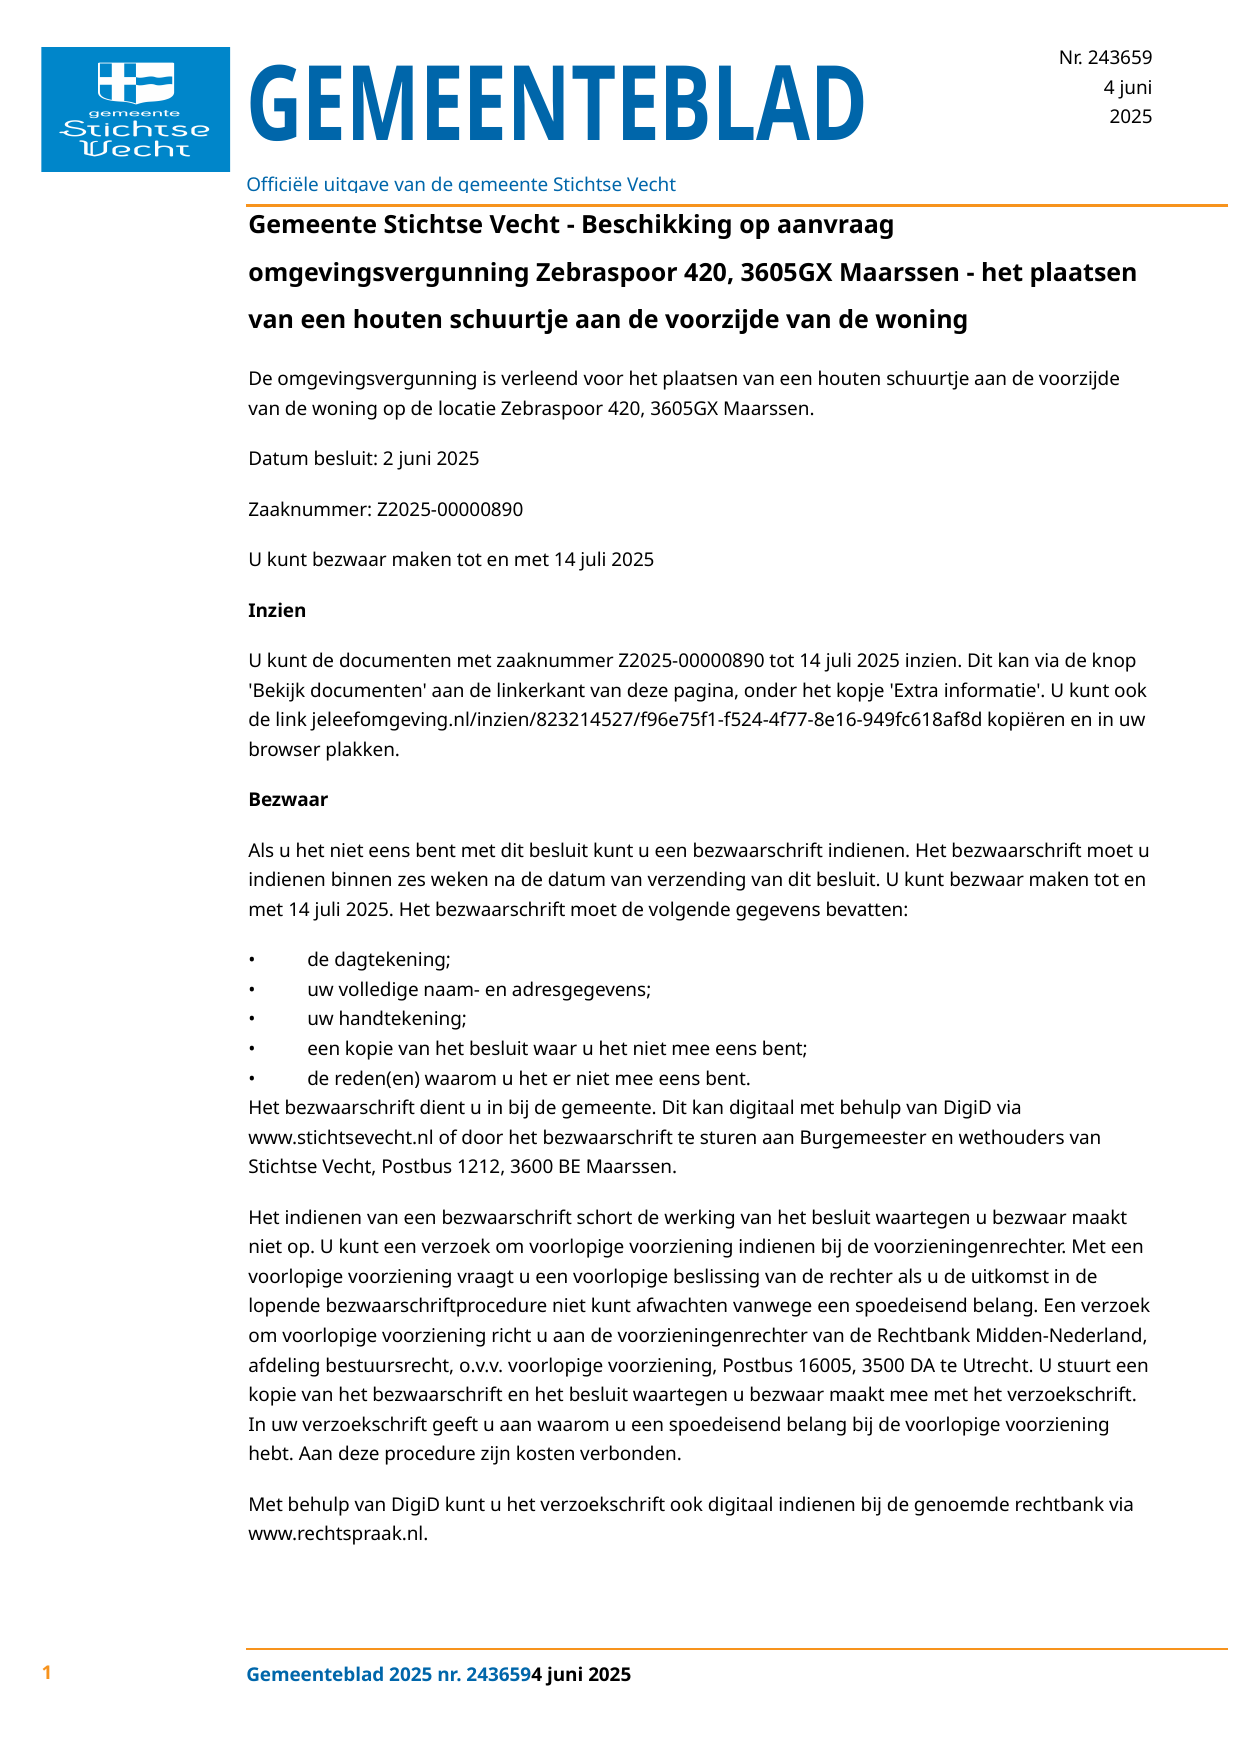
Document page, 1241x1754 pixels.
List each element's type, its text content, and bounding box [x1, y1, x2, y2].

text De omgevingsvergunning is verleend voor het plaatsen van een houten schuurtje aan de voorzijde van de woning op de locatie Zebraspoor 420, 3605GX Maarssen. [248, 366, 1152, 421]
text Zaaknummer: Z2025-00000890 [248, 496, 1152, 522]
picture [137, 63, 174, 103]
list een kopie van het besluit waar u het niet mee eens bent; [248, 1035, 1152, 1061]
picture [99, 63, 135, 101]
text U kunt de documenten met zaaknummer Z2025-00000890 tot 14 juli 2025 inzien. Dit kan via de knop 'Bekijk documenten' aan de linkerkant van deze pagina, onder het kopje 'Extra informatie'. U kunt ook de link jeleefomgeving.nl/inzien/823214527/f96e75f1-f524-4f77-8e16-949fc618af8d kopiëren en in uw browser plakken. [248, 647, 1152, 762]
list uw handtekening; [248, 1006, 1152, 1031]
text Het indienen van een bezwaarschrift schort de werking van het besluit waartegen u bezwaar maakt niet op. U kunt een verzoek om voorlopige voorziening indienen bij de voorzieningenrechter. Met een voorlopige voorziening vraagt u een voorlopige beslissing van de rechter als u de uitkomst in de lopende bezwaarschriftprocedure niet kunt afwachten vanwege een spoedeisend belang. Een verzoek om voorlopige voorziening richt u aan de voorzieningenrechter van de Rechtbank Midden-Nederland, afdeling bestuursrecht, o.v.v. voorlopige voorziening, Postbus 16005, 3500 DA te Utrecht. U stuurt een kopie van het bezwaarschrift en het besluit waartegen u bezwaar maakt mee met het verzoekschrift. In uw verzoekschrift geeft u aan waarom u een spoedeisend belang bij de voorlopige voorziening hebt. Aan deze procedure zijn kosten verbonden. [248, 1204, 1152, 1466]
text Het bezwaarschrift dient u in bij de gemeente. Dit kan digitaal met behulp van DigiD via www.stichtsevecht.nl of door het bezwaarschrift te sturen aan Burgemeester en wethouders van Stichtse Vecht, Postbus 1212, 3600 BE Maarssen. [248, 1094, 1152, 1179]
list uw volledige naam- en adresgegevens; [248, 976, 1152, 1002]
text Gemeente Stichtse Vecht - Beschikking op aanvraag omgevingsvergunning Zebraspoor 420, 3605GX Maarssen - het plaatsen van een houten schuurtje aan de voorzijde van de woning [248, 207, 1152, 336]
text U kunt bezwaar maken tot en met 14 juli 2025 [248, 546, 1152, 572]
text Datum besluit: 2 juni 2025 [248, 446, 1152, 471]
list de reden(en) waarom u het er niet mee eens bent. [248, 1065, 1152, 1090]
text Met behulp van DigiD kunt u het verzoekschrift ook digitaal indienen bij de genoemde rechtbank via www.rechtspraak.nl. [248, 1491, 1152, 1546]
list de dagtekening; [248, 946, 1152, 972]
text Bezwaar [248, 786, 1152, 812]
text Als u het niet eens bent met dit besluit kunt u een bezwaarschrift indienen. Het bezwaarschrift moet u indienen binnen zes weken na de datum van verzending van dit besluit. U kunt bezwaar maken tot en met 14 juli 2025. Het bezwaarschrift moet de volgende gegevens bevatten: [248, 837, 1152, 922]
text Inzien [248, 597, 1152, 622]
